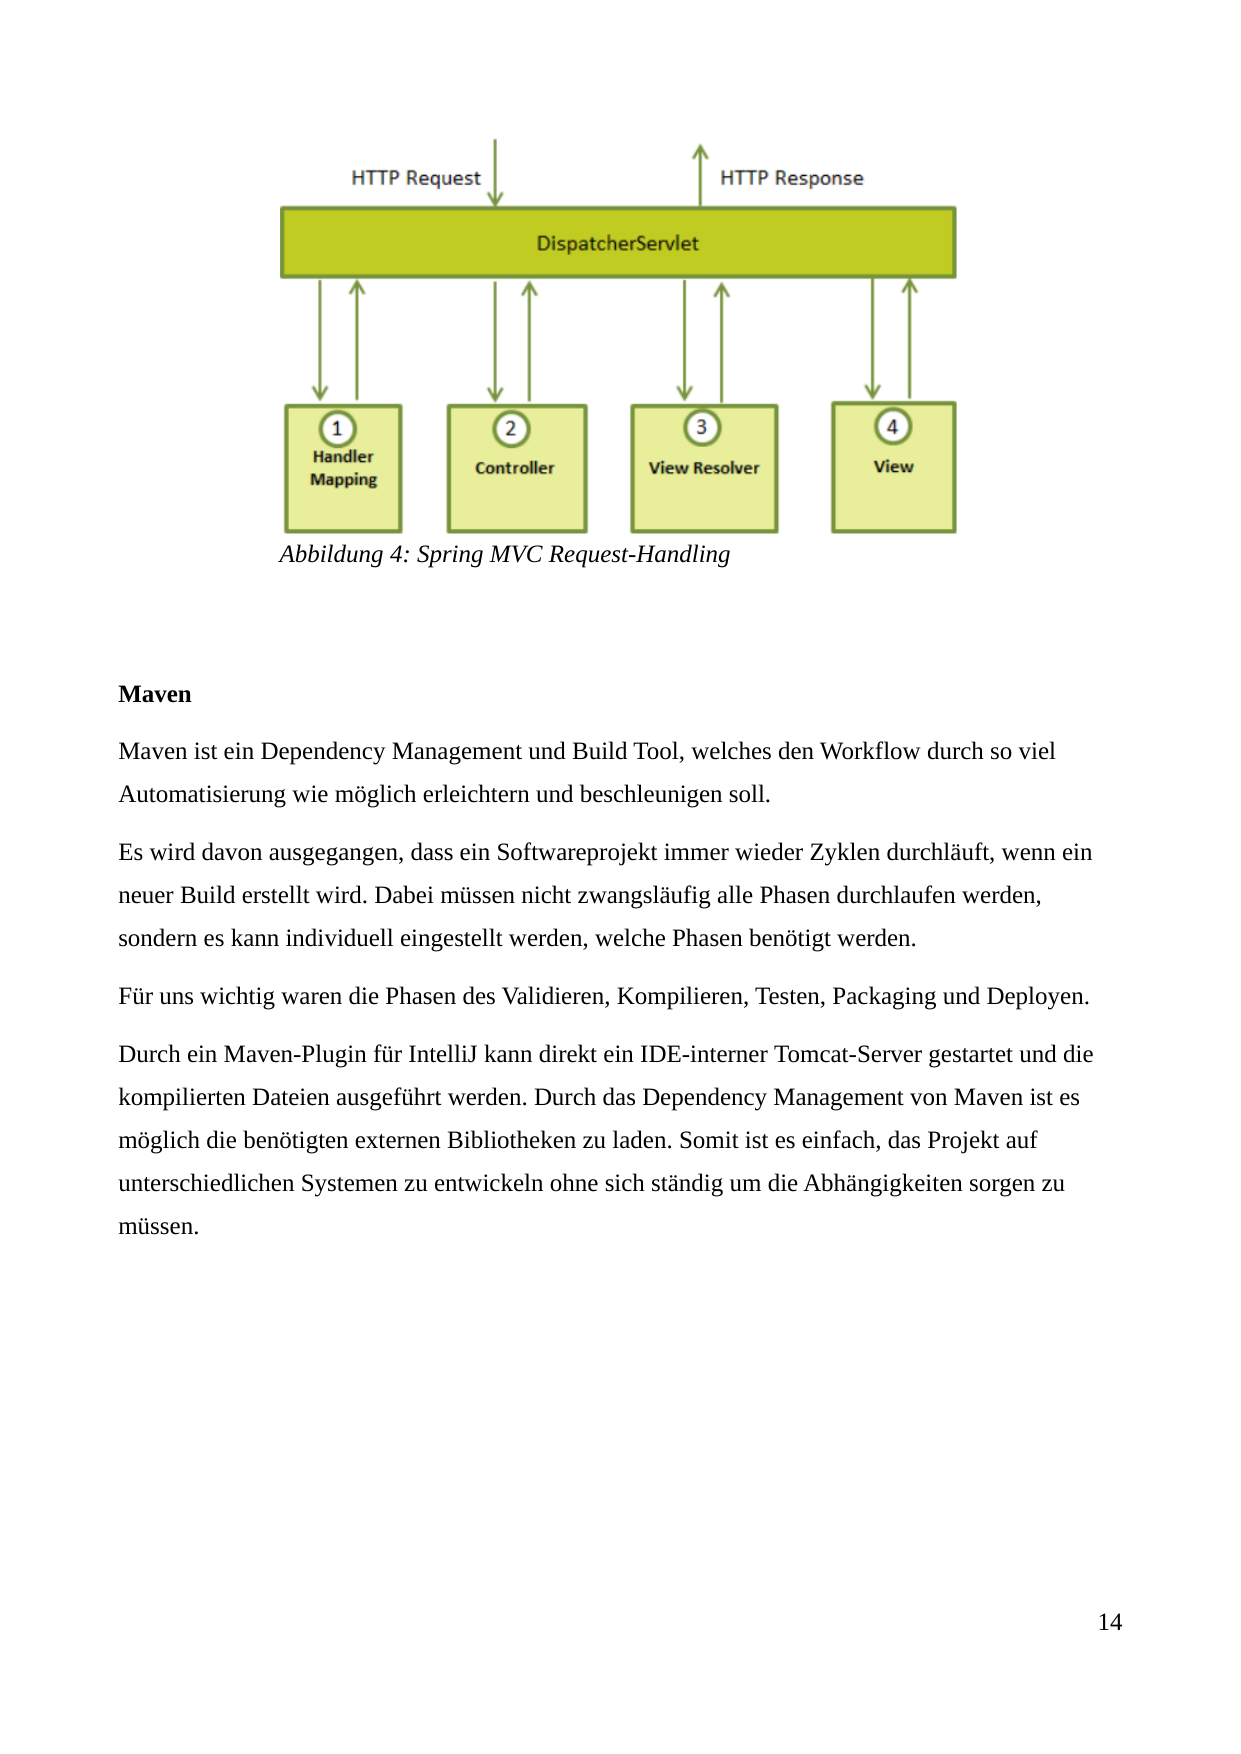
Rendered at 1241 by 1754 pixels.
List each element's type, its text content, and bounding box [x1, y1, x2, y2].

text Für uns wichtig waren die Phasen des Validieren, Kompilieren, Testen, Packaging und Deployen. [118, 981, 1122, 1010]
text Abbildung 4: Spring MVC Request-Handling [279, 539, 961, 567]
text Maven ist ein Dependency Management und Build Tool, welches den Workflow durch so viel Automatisierung wie möglich erleichtern und beschleunigen soll. [118, 736, 1122, 808]
text Maven [118, 679, 1122, 707]
text Durch ein Maven-Plugin für IntelliJ kann direkt ein IDE-interner Tomcat-Server gestartet und die kompilierten Dateien ausgeführt werden. Durch das Dependency Management von Maven ist es möglich die benötigten externen Bibliotheken zu laden. Somit ist es einfach, das Projekt auf unterschiedlichen Systemen zu entwickeln ohne sich ständig um die Abhängigkeiten sorgen zu müssen. [118, 1039, 1122, 1240]
text Es wird davon ausgegangen, dass ein Softwareprojekt immer wieder Zyklen durchläuft, wenn ein neuer Build erstellt wird. Dabei müssen nicht zwangsläufig alle Phasen durchlaufen werden, sondern es kann individuell eingestellt werden, welche Phasen benötigt werden. [118, 837, 1122, 952]
picture [279, 130, 961, 539]
